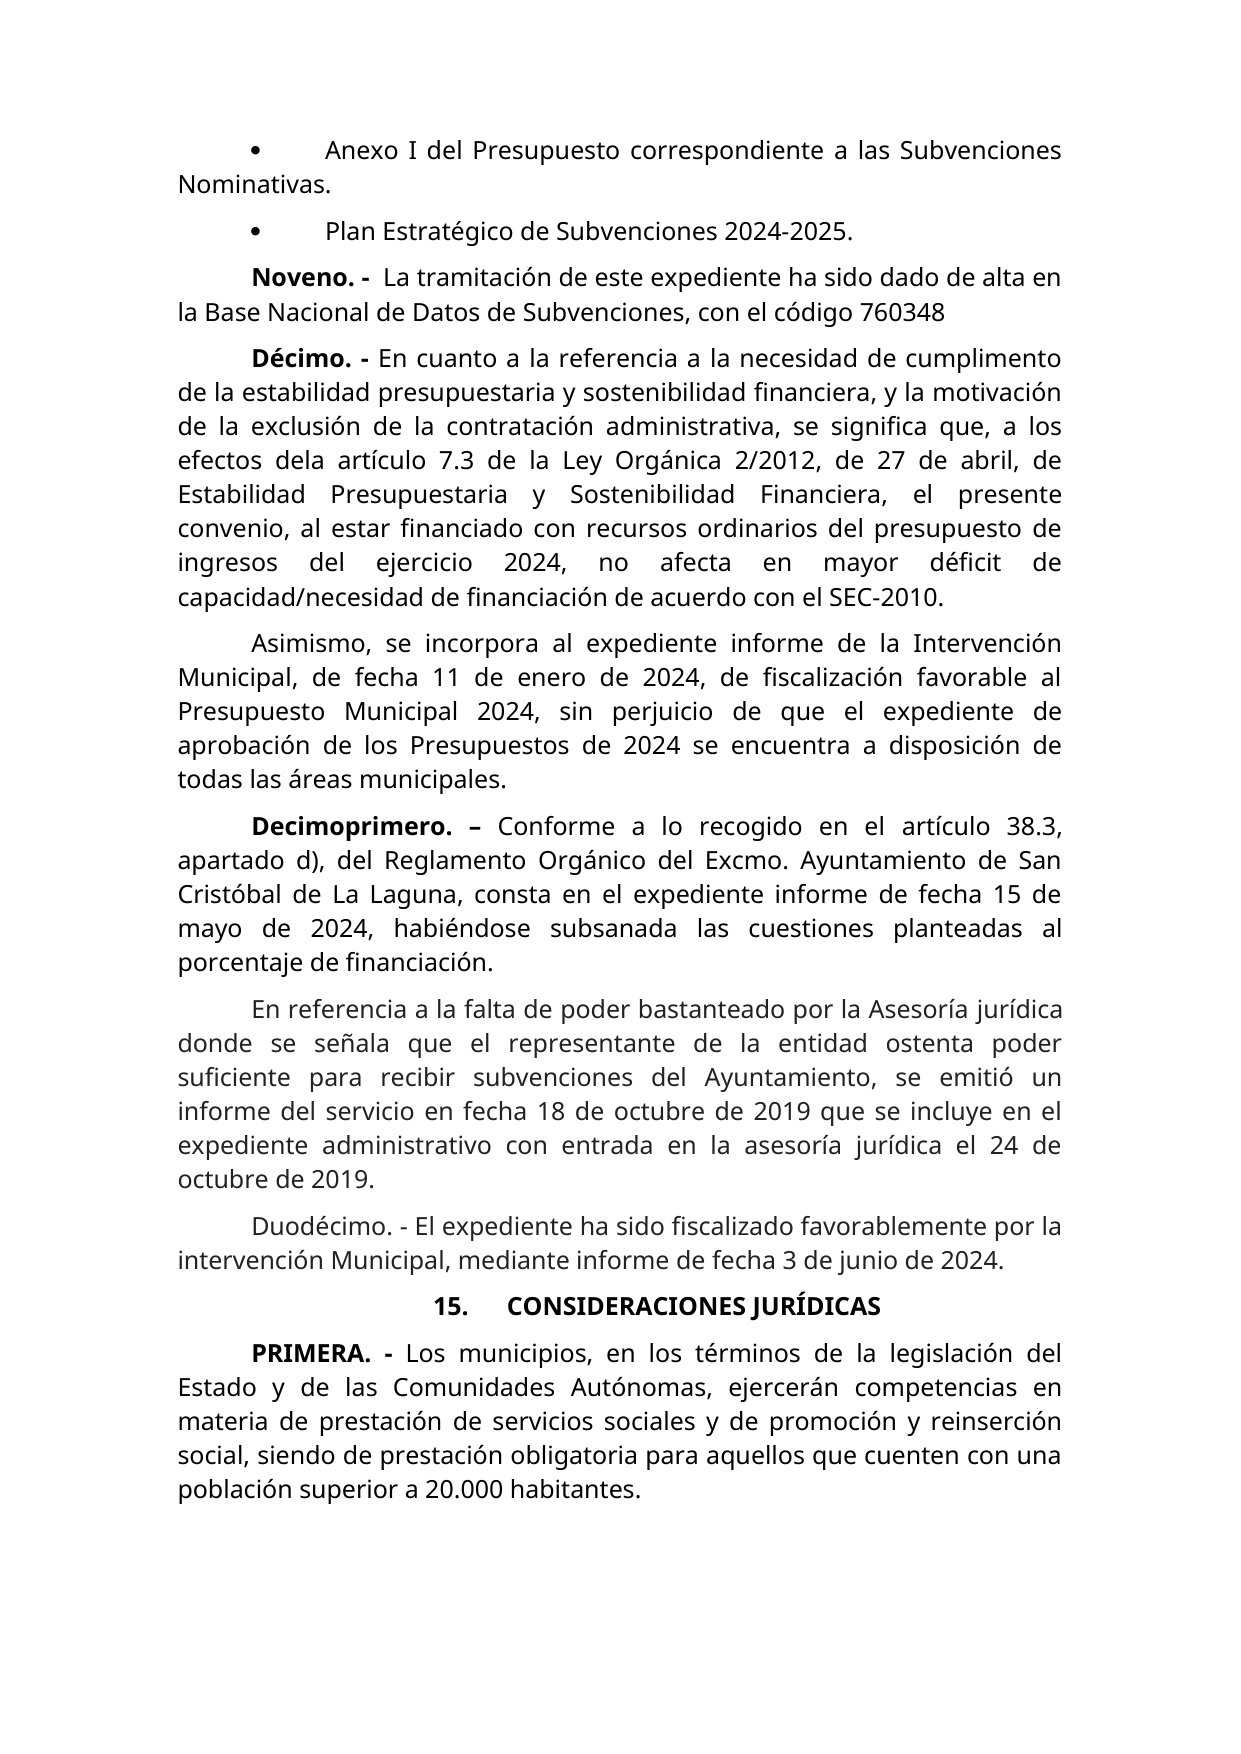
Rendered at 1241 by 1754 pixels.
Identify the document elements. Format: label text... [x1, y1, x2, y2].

text En referencia a la falta de poder bastanteado por la Asesoría jurídica donde se señala que el representante de la entidad ostenta poder suficiente para recibir subvenciones del Ayuntamiento, se emitió un informe del servicio en fecha 18 de octubre de 2019 que se incluye en el expediente administrativo con entrada en la asesoría jurídica el 24 de octubre de 2019. [177, 991, 1063, 1196]
text Decimoprimero. – Conforme a lo recogido en el artículo 38.3, apartado d), del Reglamento Orgánico del Excmo. Ayuntamiento de San Cristóbal de La Laguna, consta en el expediente informe de fecha 15 de mayo de 2024, habiéndose subsanada las cuestiones planteadas al porcentaje de financiación. [177, 808, 1063, 979]
list Plan Estratégico de Subvenciones 2024-2025. [177, 213, 1063, 248]
text Asimismo, se incorpora al expediente informe de la Intervención Municipal, de fecha 11 de enero de 2024, de fiscalización favorable al Presupuesto Municipal 2024, sin perjuicio de que el expediente de aprobación de los Presupuestos de 2024 se encuentra a disposición de todas las áreas municipales. [177, 626, 1063, 796]
text PRIMERA. - Los municipios, en los términos de la legislación del Estado y de las Comunidades Autónomas, ejercerán competencias en materia de prestación de servicios sociales y de promoción y reinserción social, siendo de prestación obligatoria para aquellos que cuenten con una población superior a 20.000 habitantes. [177, 1335, 1063, 1506]
text Duodécimo. - El expediente ha sido fiscalizado favorablemente por la intervención Municipal, mediante informe de fecha 3 de junio de 2024. [177, 1208, 1063, 1276]
subtitle CONSIDERACIONES JURÍDICAS [177, 1289, 1063, 1323]
text Décimo. - En cuanto a la referencia a la necesidad de cumplimento de la estabilidad presupuestaria y sostenibilidad financiera, y la motivación de la exclusión de la contratación administrativa, se significa que, a los efectos dela artículo 7.3 de la Ley Orgánica 2/2012, de 27 de abril, de Estabilidad Presupuestaria y Sostenibilidad Financiera, el presente convenio, al estar financiado con recursos ordinarios del presupuesto de ingresos del ejercicio 2024, no afecta en mayor déficit de capacidad/necesidad de financiación de acuerdo con el SEC-2010. [177, 341, 1063, 613]
text Noveno. - La tramitación de este expediente ha sido dado de alta en la Base Nacional de Datos de Subvenciones, con el código 760348 [177, 260, 1063, 328]
list Anexo I del Presupuesto correspondiente a las Subvenciones Nominativas. [177, 133, 1063, 201]
